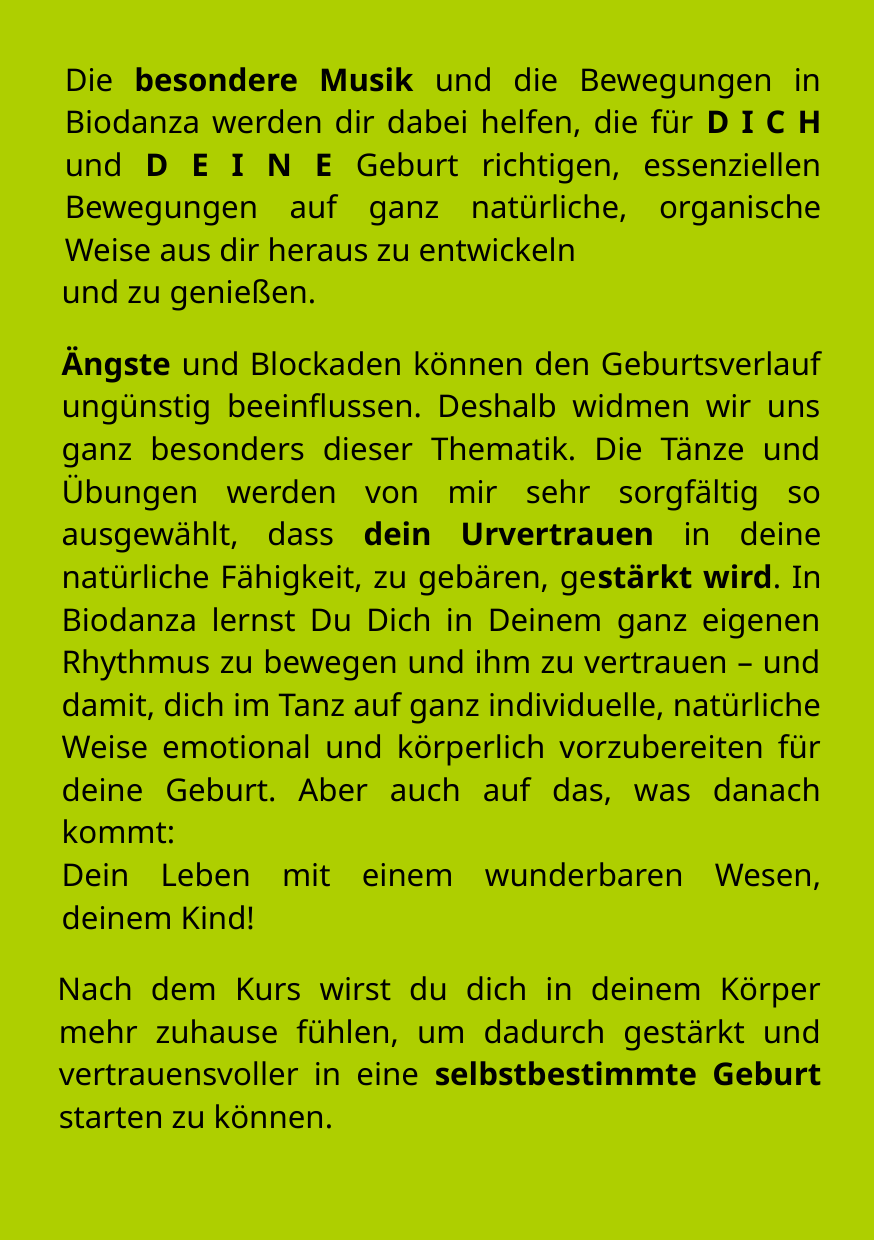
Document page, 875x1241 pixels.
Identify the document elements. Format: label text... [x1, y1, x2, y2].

text Die besondere Musik und die Bewegungen in Biodanza werden dir dabei helfen, die für D I C H und D E I N E Geburt richtigen, essenziellen Bewegungen auf ganz natürliche, organische Weise aus dir heraus zu entwickeln [64, 57, 822, 271]
text Nach dem Kurs wirst du dich in deinem Körper mehr zuhause fühlen, um dadurch gestärkt und vertrauensvol­ler in eine selbstbestimmte Geburt starten zu können. [57, 967, 822, 1137]
text Dein Leben mit einem wunderbaren Wesen, deinem Kind! [61, 853, 822, 938]
text Ängste und Blockaden können den Geburtsverlauf ungünstig beeinflussen. Deshalb widmen wir uns ganz besonders dieser Thematik. Die Tänze und Übungen werden von mir sehr sorgfältig so ausgewählt, dass dein Urvertrauen in deine natürliche Fähigkeit, zu gebären, gestärkt wird. In Biodanza lernst Du Dich in Deinem ganz eigenen Rhythmus zu bewegen und ihm zu vertrauen – und damit, dich im Tanz auf ganz individuelle, natürliche Weise emotional und körperlich vorzubereiten für deine Geburt. Aber auch auf das, was danach kommt: [61, 342, 822, 853]
text und zu genießen. [61, 271, 822, 313]
